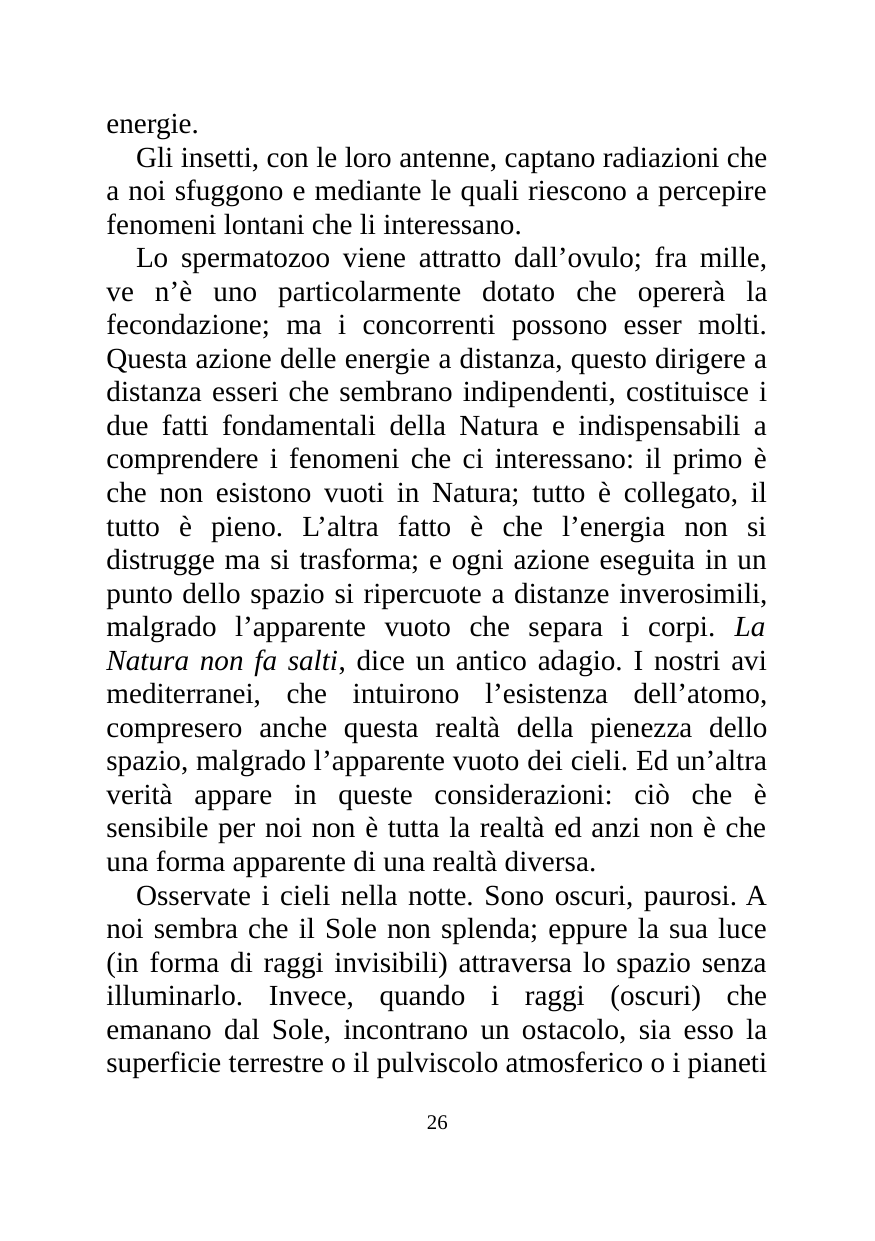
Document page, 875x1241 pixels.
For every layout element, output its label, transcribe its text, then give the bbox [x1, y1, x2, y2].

text Lo spermatozoo viene attratto dall’ovulo; fra mille, ve n’è uno particolarmente dotato che opererà la fecondazione; ma i concorrenti possono esser molti. Questa azione delle energie a distanza, questo dirigere a distanza esseri che sembrano indipendenti, costituisce i due fatti fondamentali della Natura e indispensabili a comprendere i fenomeni che ci interessano: il primo è che non esistono vuoti in Natura; tutto è collegato, il tutto è pieno. L’altra fatto è che l’energia non si distrugge ma si trasforma; e ogni azione eseguita in un punto dello spazio si ripercuote a distanze inverosimili, malgrado l’apparente vuoto che separa i corpi. La Natura non fa salti, dice un antico adagio. I nostri avi mediterranei, che intuirono l’esistenza dell’atomo, compresero anche questa realtà della pienezza dello spazio, malgrado l’apparente vuoto dei cieli. Ed un’altra verità appare in queste considerazioni: ciò che è sensibile per noi non è tutta la realtà ed anzi non è che una forma apparente di una realtà diversa. [106, 240, 768, 878]
text energie. [106, 106, 768, 140]
text Gli insetti, con le loro antenne, captano radiazioni che a noi sfuggono e mediante le quali riescono a percepire fenomeni lontani che li interessano. [106, 140, 768, 240]
text Osservate i cieli nella notte. Sono oscuri, paurosi. A noi sembra che il Sole non splenda; eppure la sua luce (in forma di raggi invisibili) attraversa lo spazio senza illuminarlo. Invece, quando i raggi (oscuri) che emanano dal Sole, incontrano un ostacolo, sia esso la superficie terrestre o il pulviscolo atmosferico o i pianeti [106, 878, 768, 1079]
